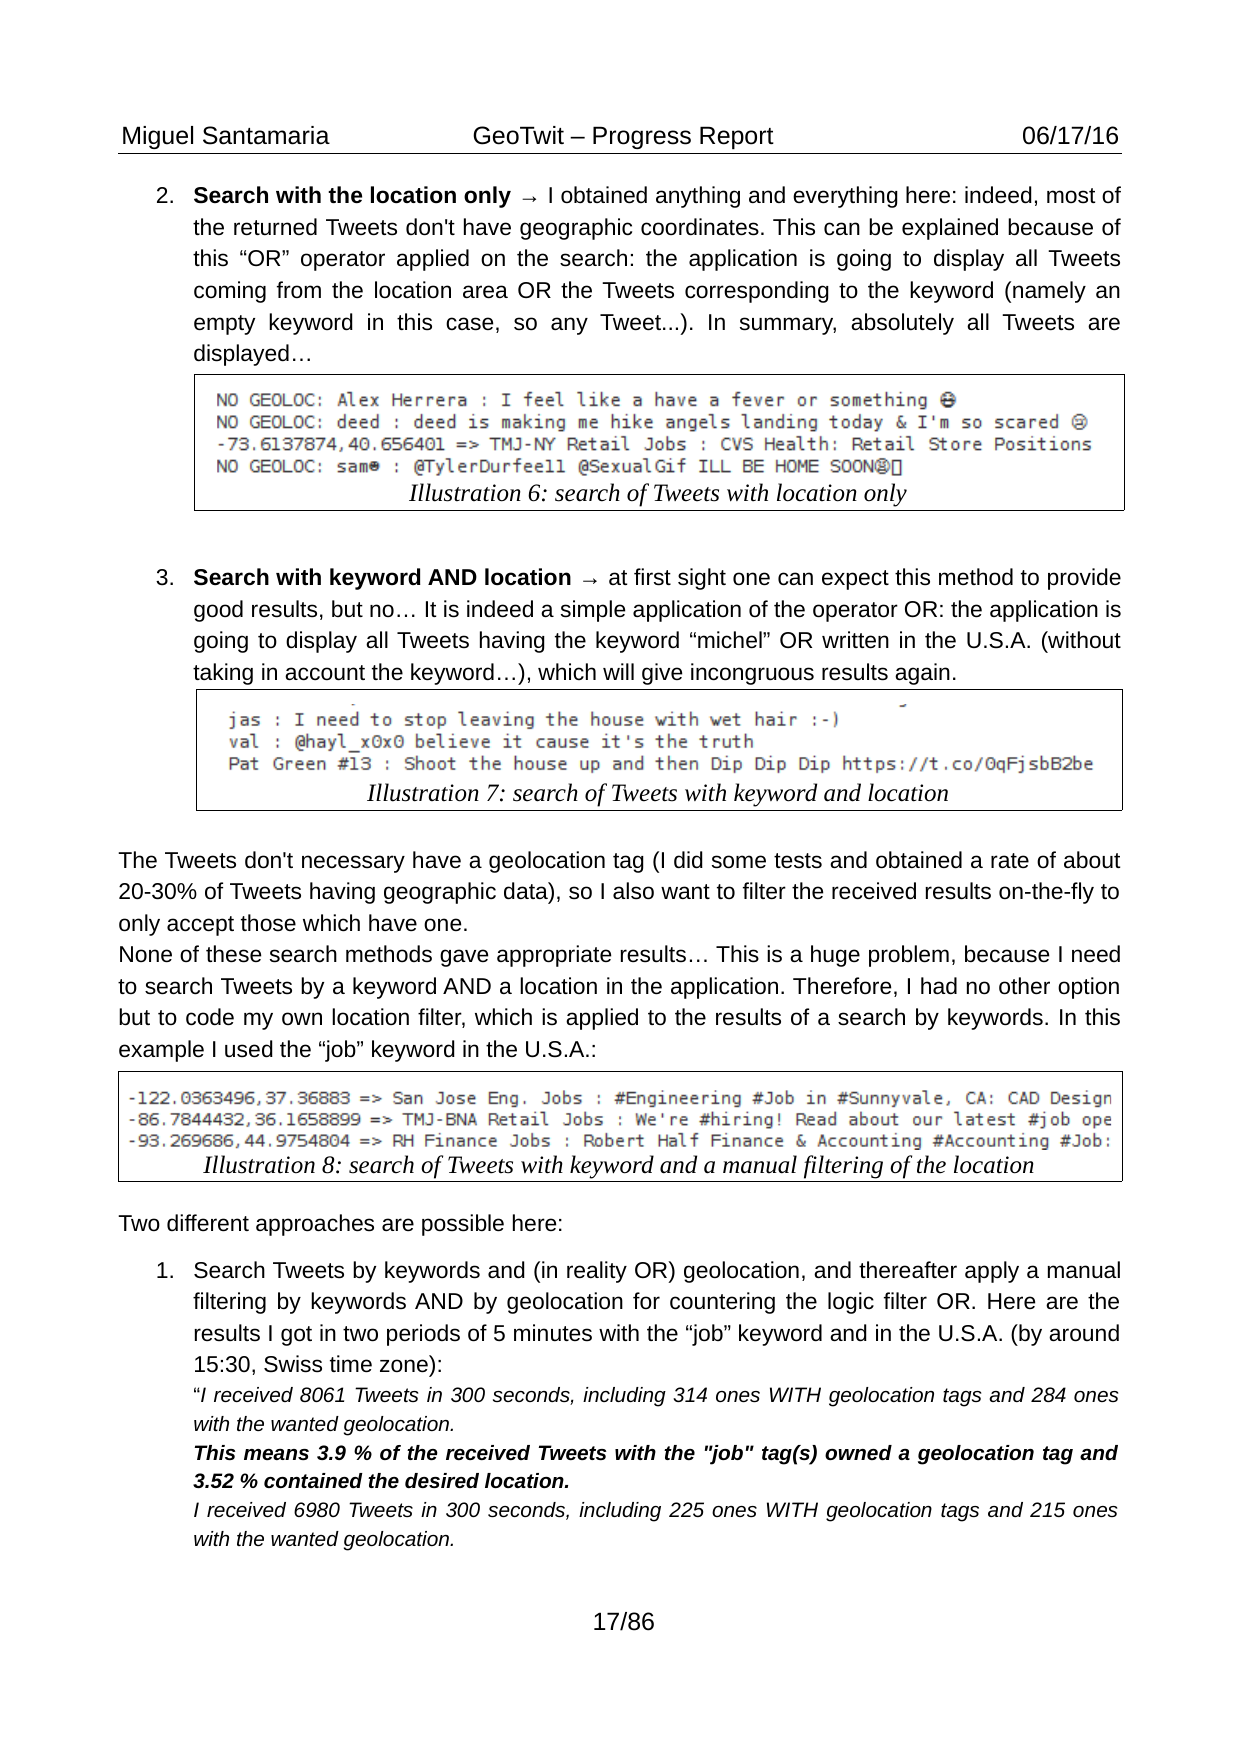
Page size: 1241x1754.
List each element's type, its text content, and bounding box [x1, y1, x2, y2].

text Two different approaches are possible here: [118, 1182, 1122, 1237]
list This means 3.9 % of the received Tweets with the "job" tag(s) owned a geolocation tag and 3.52 % contained the desired location. [156, 1440, 1122, 1493]
text [118, 1067, 1122, 1071]
picture [217, 704, 1102, 778]
list Search with keyword AND location → at first sight one can expect this method to provide good results, but no… It is indeed a simple application of the operator OR: the application is going to display all Tweets having the keyword “michel” OR written in the U.S.A. (without taking in account the keyword…), which will give incongruous results again. [156, 564, 1122, 685]
text Illustration 7: search of Tweets with keyword and location [199, 778, 1119, 807]
picture [216, 389, 1102, 479]
picture [121, 1086, 1112, 1150]
text None of these search methods gave appropriate results… This is a huge problem, because I need to search Tweets by a keyword AND a location in the application. Therefore, I had no other option but to code my own location filter, which is applied to the results of a search by keywords. In this example I used the “job” keyword in the U.S.A.: [118, 941, 1122, 1062]
text [119, 1072, 1122, 1181]
list “I received 8061 Tweets in 300 seconds, including 314 ones WITH geolocation tags and 284 ones with the wanted geolocation. [156, 1383, 1122, 1436]
text Illustration 8: search of Tweets with keyword and a manual filtering of the location [121, 1150, 1119, 1178]
text The Tweets don't necessary have a geolocation tag (I did some tests and obtained a rate of about 20-30% of Tweets having geographic data), so I also want to filter the received results on-the-fly to only accept those which have one. [118, 847, 1122, 936]
list Illustration 6: search of Tweets with location only [197, 479, 1121, 507]
list I received 6980 Tweets in 300 seconds, including 225 ones WITH geolocation tags and 215 ones with the wanted geolocation. [156, 1498, 1122, 1551]
list Search Tweets by keywords and (in reality OR) geolocation, and thereafter apply a manual filtering by keywords AND by geolocation for countering the logic filter OR. Here are the results I got in two periods of 5 minutes with the “job” keyword and in the U.S.A. (by around 15:30, Swiss time zone): [156, 1257, 1122, 1378]
list Search with the location only → I obtained anything and everything here: indeed, most of the returned Tweets don't have geographic coordinates. This can be explained because of this “OR” operator applied on the search: the application is going to display all Tweets coming from the location area OR the Tweets corresponding to the keyword (namely an empty keyword in this case, so any Tweet...). In summary, absolutely all Tweets are displayed… [156, 182, 1122, 366]
